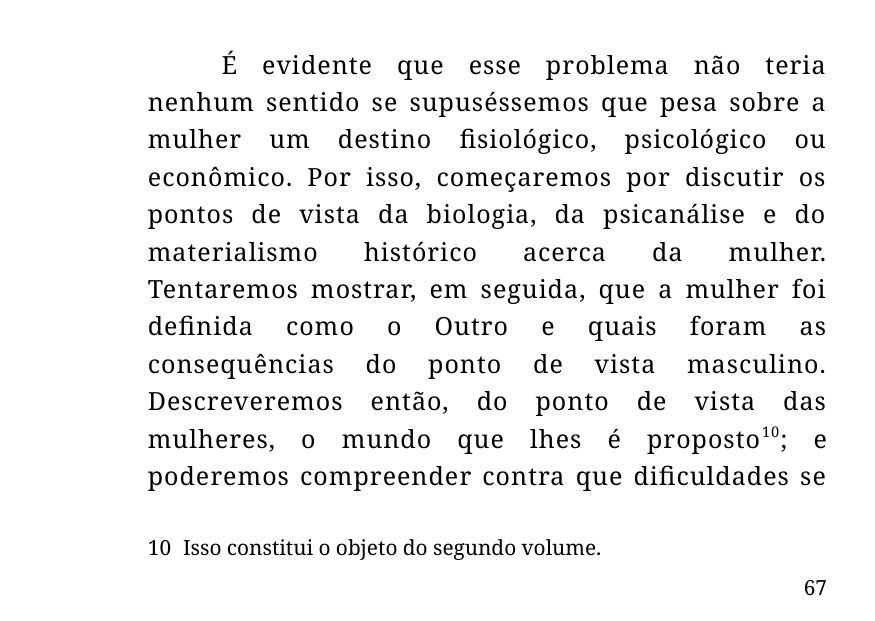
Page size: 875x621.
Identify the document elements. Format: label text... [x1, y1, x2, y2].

text Isso constitui o objeto do segundo volume. [148, 533, 827, 561]
text É evidente que esse problema não teria nenhum sentido se supuséssemos que pesa sobre a mulher um destino fisiológico, psicológico ou econômico. Por isso, começaremos por discutir os pontos de vista da biologia, da psicanálise e do materialismo histórico acerca da mulher. Tentaremos mostrar, em seguida, que a mulher foi definida como o Outro e quais foram as consequências do ponto de vista masculino. Descreveremos então, do ponto de vista das mulheres, o mundo que lhes é proposto; e poderemos compreender contra que dificuldades se [148, 47, 827, 493]
